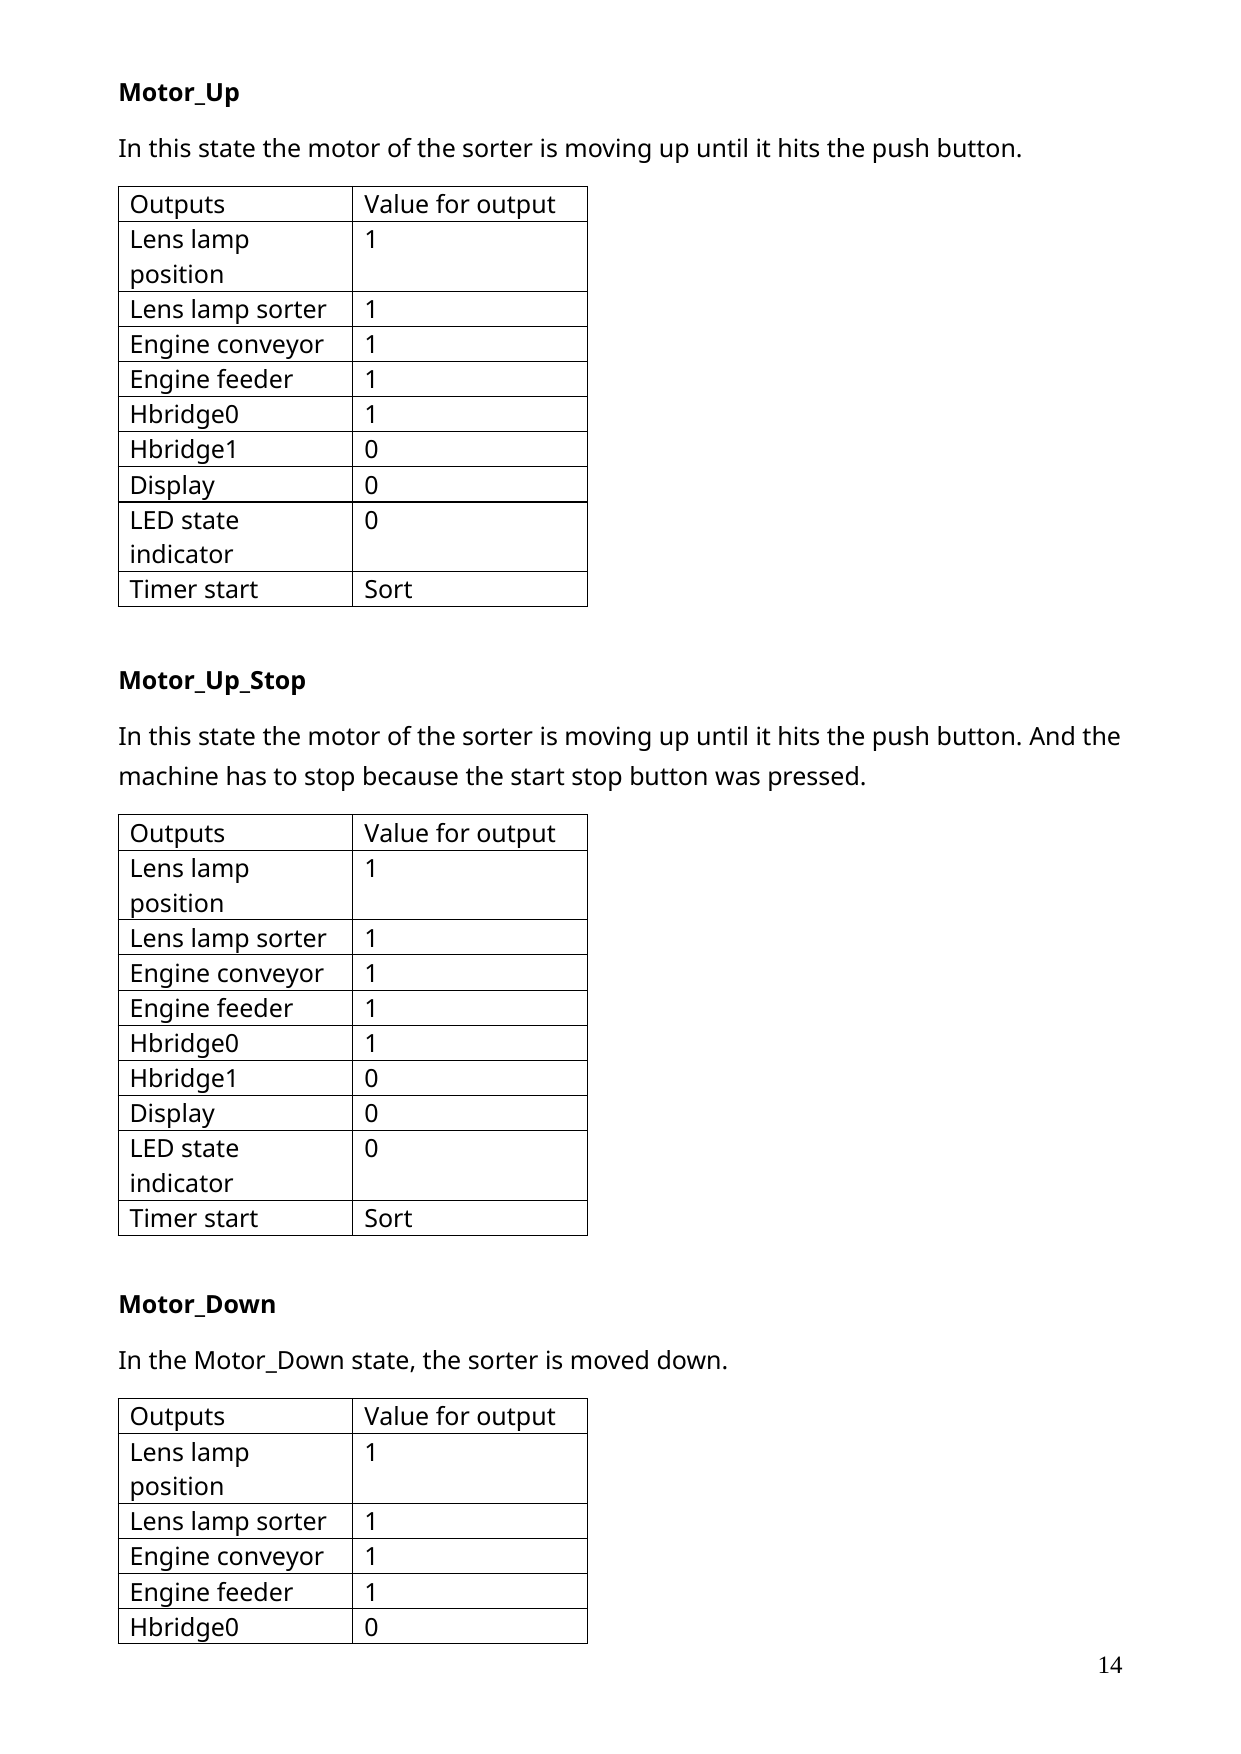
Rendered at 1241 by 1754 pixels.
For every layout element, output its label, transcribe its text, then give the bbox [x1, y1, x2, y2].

table_cell Hbridge0 [119, 397, 352, 431]
table_cell 1 [353, 1504, 587, 1538]
text Motor_Down [118, 1287, 1122, 1321]
table_cell Lens lamp position [119, 851, 352, 919]
table_cell Timer start [119, 572, 352, 606]
table_cell Sort [353, 572, 587, 606]
table_cell 1 [353, 327, 587, 361]
table_header Value for output [353, 815, 587, 849]
table_cell 0 [353, 467, 587, 501]
table_header Outputs [119, 1399, 352, 1433]
table_cell 1 [353, 1539, 587, 1573]
table_cell 1 [353, 362, 587, 396]
table_header Value for output [353, 187, 587, 221]
table_cell Timer start [119, 1201, 352, 1235]
text In this state the motor of the sorter is moving up until it hits the push button. [118, 130, 1122, 164]
table_cell Lens lamp sorter [119, 292, 352, 326]
table_cell 1 [353, 397, 587, 431]
table_cell Lens lamp sorter [119, 920, 352, 954]
table_cell Hbridge0 [119, 1609, 352, 1643]
table_cell 0 [353, 1096, 587, 1130]
table_cell 1 [353, 1574, 587, 1608]
table_cell 1 [353, 1026, 587, 1060]
table_cell 0 [353, 503, 587, 571]
table_header Value for output [353, 1399, 587, 1433]
text In the Motor_Down state, the sorter is moved down. [118, 1343, 1122, 1377]
table_cell 1 [353, 292, 587, 326]
table_header Outputs [119, 815, 352, 849]
table_cell 1 [353, 1434, 587, 1503]
table_cell 0 [353, 432, 587, 466]
table_cell 1 [353, 920, 587, 954]
table_cell Display [119, 467, 352, 501]
text In this state the motor of the sorter is moving up until it hits the push button. And the machine has to stop because the start stop button was pressed. [118, 718, 1122, 793]
table_cell 1 [353, 991, 587, 1024]
table_cell Engine conveyor [119, 1539, 352, 1573]
table_cell Engine feeder [119, 362, 352, 396]
table_cell 1 [353, 222, 587, 291]
table_cell Hbridge1 [119, 1061, 352, 1095]
table_cell Sort [353, 1201, 587, 1235]
table_cell LED state indicator [119, 503, 352, 571]
table_cell 1 [353, 955, 587, 989]
text Motor_Up [118, 75, 1122, 109]
table_cell Hbridge0 [119, 1026, 352, 1060]
table_cell Hbridge1 [119, 432, 352, 466]
table_header Outputs [119, 187, 352, 221]
table_cell Engine conveyor [119, 955, 352, 989]
table_cell Engine feeder [119, 991, 352, 1024]
table_cell 0 [353, 1609, 587, 1643]
table_cell 1 [353, 851, 587, 919]
table_cell 0 [353, 1061, 587, 1095]
table_cell Engine conveyor [119, 327, 352, 361]
table_cell Display [119, 1096, 352, 1130]
table_cell Engine feeder [119, 1574, 352, 1608]
table_cell Lens lamp position [119, 1434, 352, 1503]
table_cell Lens lamp sorter [119, 1504, 352, 1538]
table_cell LED state indicator [119, 1131, 352, 1200]
text Motor_Up_Stop [118, 663, 1122, 697]
table_cell 0 [353, 1131, 587, 1200]
table_cell Lens lamp position [119, 222, 352, 291]
